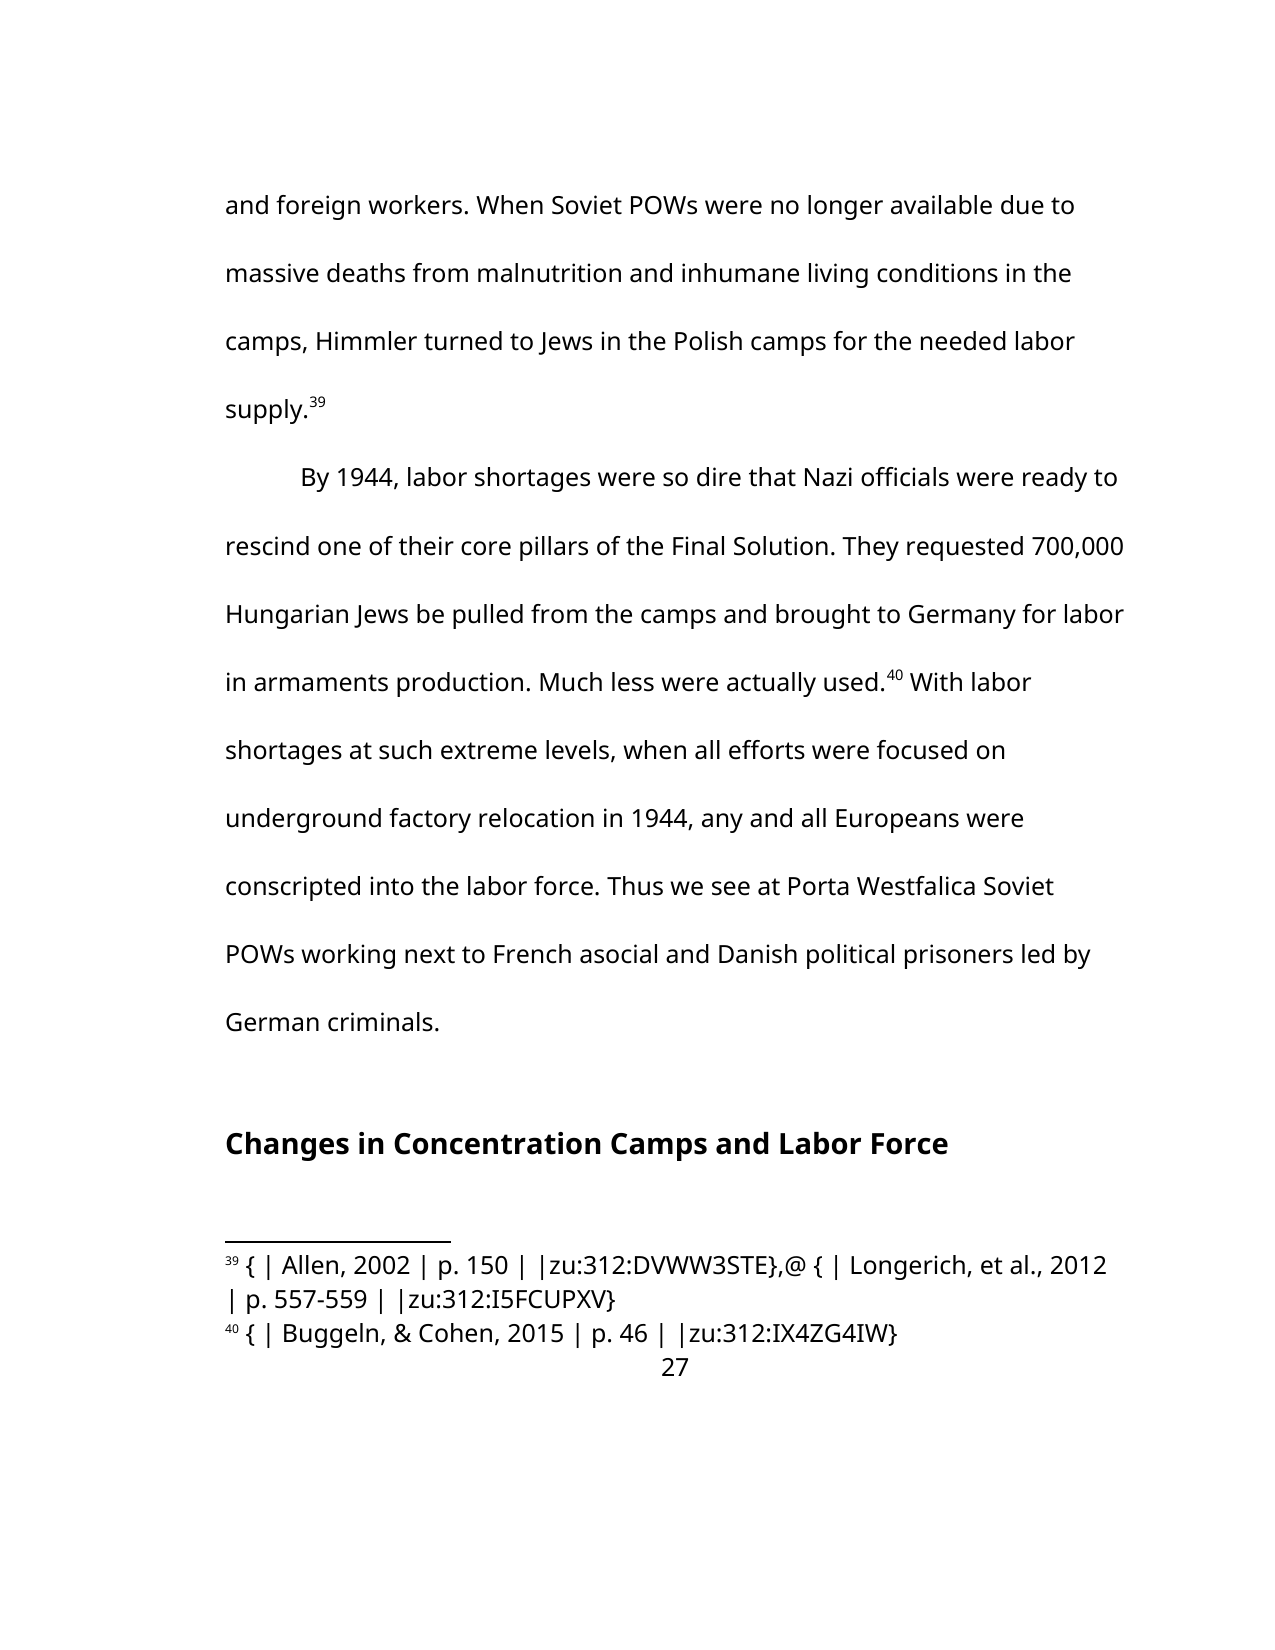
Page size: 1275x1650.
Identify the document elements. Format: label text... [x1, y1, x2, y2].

text By 1944, labor shortages were so dire that Nazi officials were ready to rescind one of their core pillars of the Final Solution. They requested 700,000 Hungarian Jews be pulled from the camps and brought to Germany for labor in armaments production. Much less were actually used. With labor shortages at such extreme levels, when all efforts were focused on underground factory relocation in 1944, any and all Europeans were conscripted into the labor force. Thus we see at Porta Westfalica Soviet POWs working next to French asocial and Danish political prisoners led by German criminals. [225, 460, 1125, 1039]
text { | Buggeln, & Cohen, 2015 | p. 46 | |zu:312:IX4ZG4IW} [225, 1316, 1125, 1350]
text { | Allen, 2002 | p. 150 | |zu:312:DVWW3STE},@ { | Longerich, et al., 2012 | p. 557-559 | |zu:312:I5FCUPXV} [225, 1248, 1125, 1316]
text and foreign workers. When Soviet POWs were no longer available due to massive deaths from malnutrition and inhumane living conditions in the camps, Himmler turned to Jews in the Polish camps for the needed labor supply. [225, 187, 1125, 426]
text Changes in Concentration Camps and Labor Force [225, 1123, 1125, 1163]
